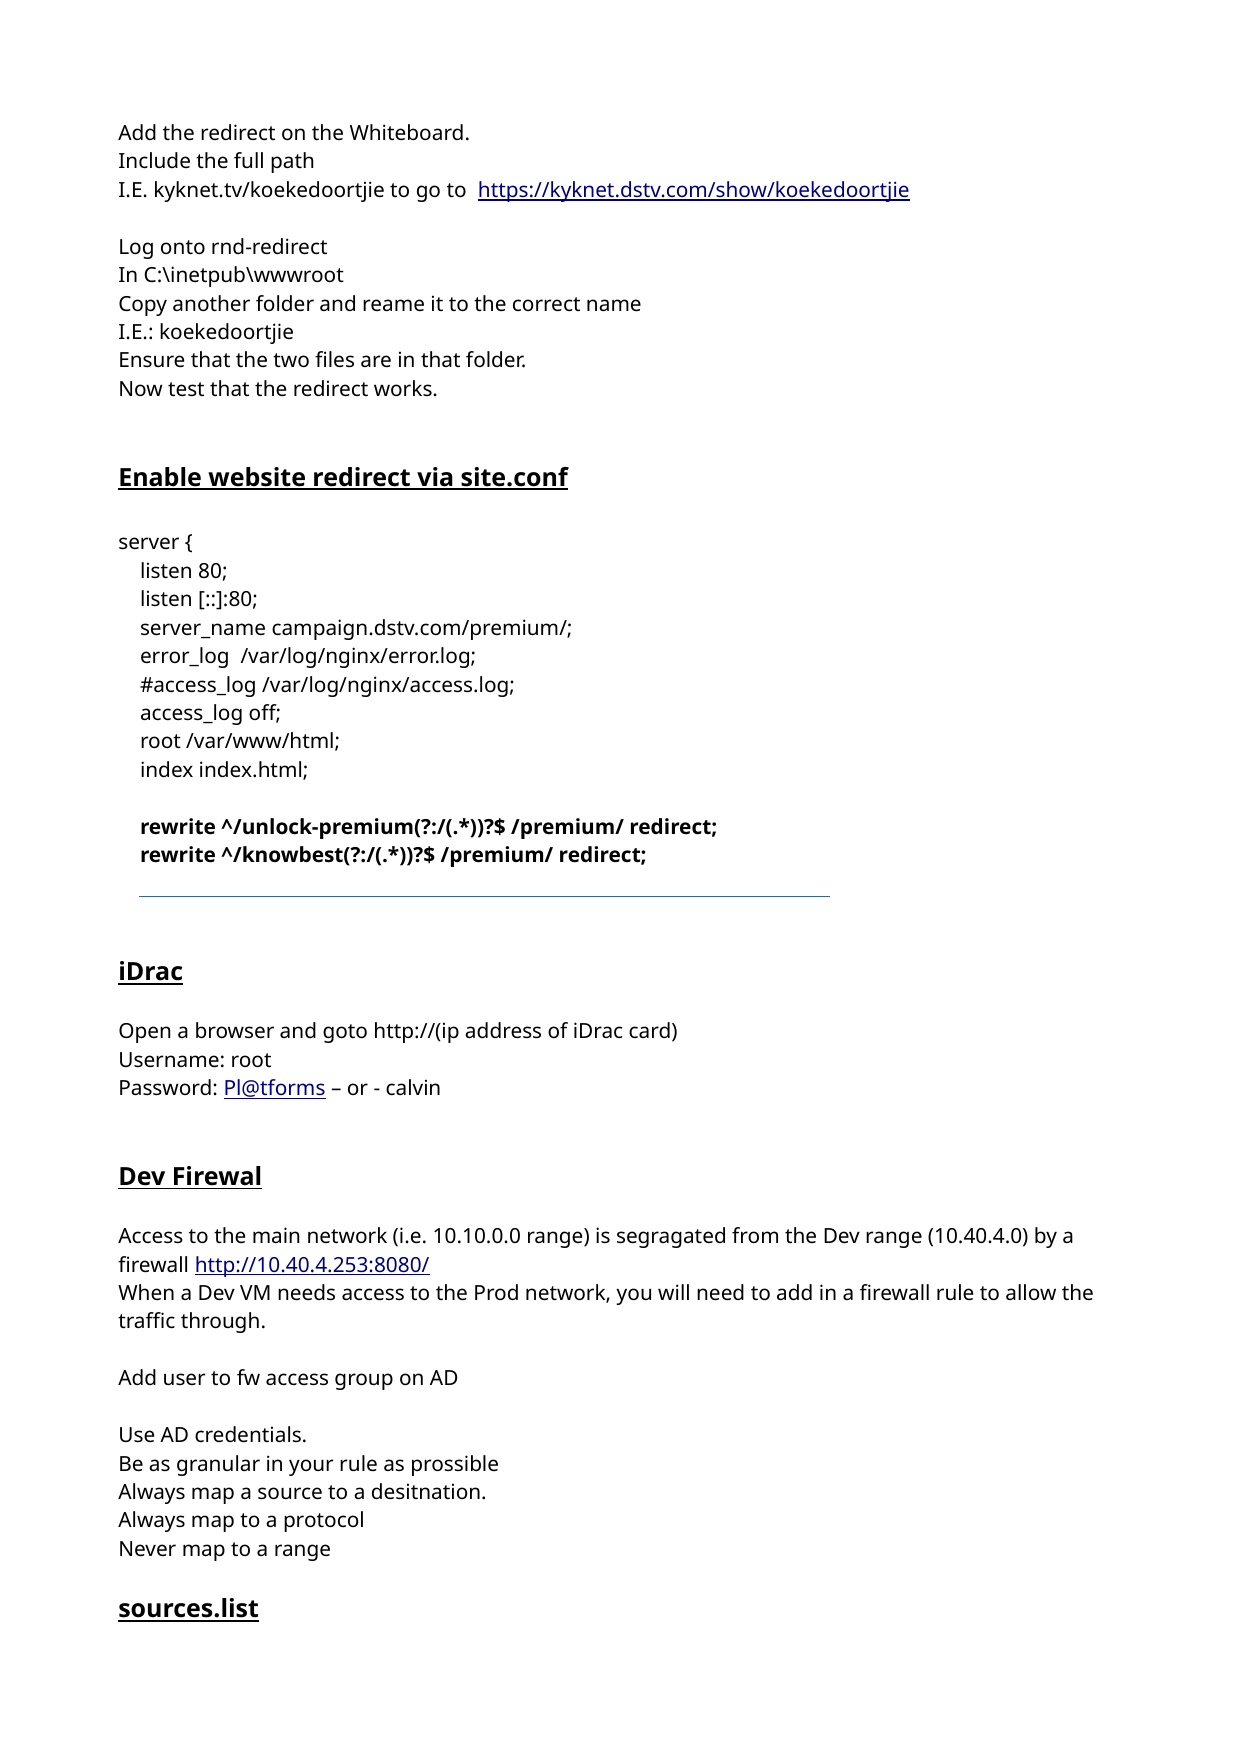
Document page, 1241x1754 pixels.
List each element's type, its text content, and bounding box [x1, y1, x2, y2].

text access_log off; [118, 698, 1122, 727]
text #access_log /var/log/nginx/access.log; [118, 670, 1122, 698]
text I.E. kyknet.tv/koekedoortjie to go to https://kyknet.dstv.com/show/koekedoortjie [118, 175, 1122, 203]
text Include the full path [118, 147, 1122, 175]
text Copy another folder and reame it to the correct name [118, 289, 1122, 317]
text Be as granular in your rule as prossible [118, 1449, 1122, 1477]
text When a Dev VM needs access to the Prod network, you will need to add in a firewall rule to allow the traffic through. [118, 1278, 1122, 1335]
text listen [::]:80; [118, 584, 1122, 613]
text Add the redirect on the Whiteboard. [118, 118, 1122, 147]
text Open a browser and goto http://(ip address of iDrac card) [118, 1017, 1122, 1045]
text Always map a source to a desitnation. [118, 1477, 1122, 1506]
text Log onto rnd-redirect [118, 232, 1122, 260]
text Add user to fw access group on AD [118, 1363, 1122, 1392]
text Ensure that the two files are in that folder. [118, 346, 1122, 374]
text Use AD credentials. [118, 1420, 1122, 1449]
text In C:\inetpub\wwwroot [118, 260, 1122, 289]
text rewrite ^/knowbest(?:/(.*))?$ /premium/ redirect; [118, 840, 1122, 869]
text Always map to a protocol [118, 1506, 1122, 1534]
text server_name campaign.dstv.com/premium/; [118, 613, 1122, 641]
text listen 80; [118, 556, 1122, 584]
text Now test that the redirect works. [118, 374, 1122, 402]
text rewrite ^/unlock-premium(?:/(.*))?$ /premium/ redirect; [118, 812, 1122, 840]
text sources.list [118, 1591, 1122, 1625]
text server { [118, 527, 1122, 556]
text error_log /var/log/nginx/error.log; [118, 641, 1122, 670]
text iDrac [118, 954, 1122, 988]
text Password: Pl@tforms – or - calvin [118, 1073, 1122, 1102]
text I.E.: koekedoortjie [118, 317, 1122, 346]
text Username: root [118, 1045, 1122, 1073]
text index index.html; [118, 755, 1122, 783]
text Enable website redirect via site.conf [118, 459, 1122, 493]
text Access to the main network (i.e. 10.10.0.0 range) is segragated from the Dev range (10.40.4.0) by a firewall http://10.40.4.253:8080/ [118, 1221, 1122, 1278]
text Never map to a range [118, 1534, 1122, 1562]
text Dev Firewal [118, 1159, 1122, 1193]
text root /var/www/html; [118, 727, 1122, 755]
